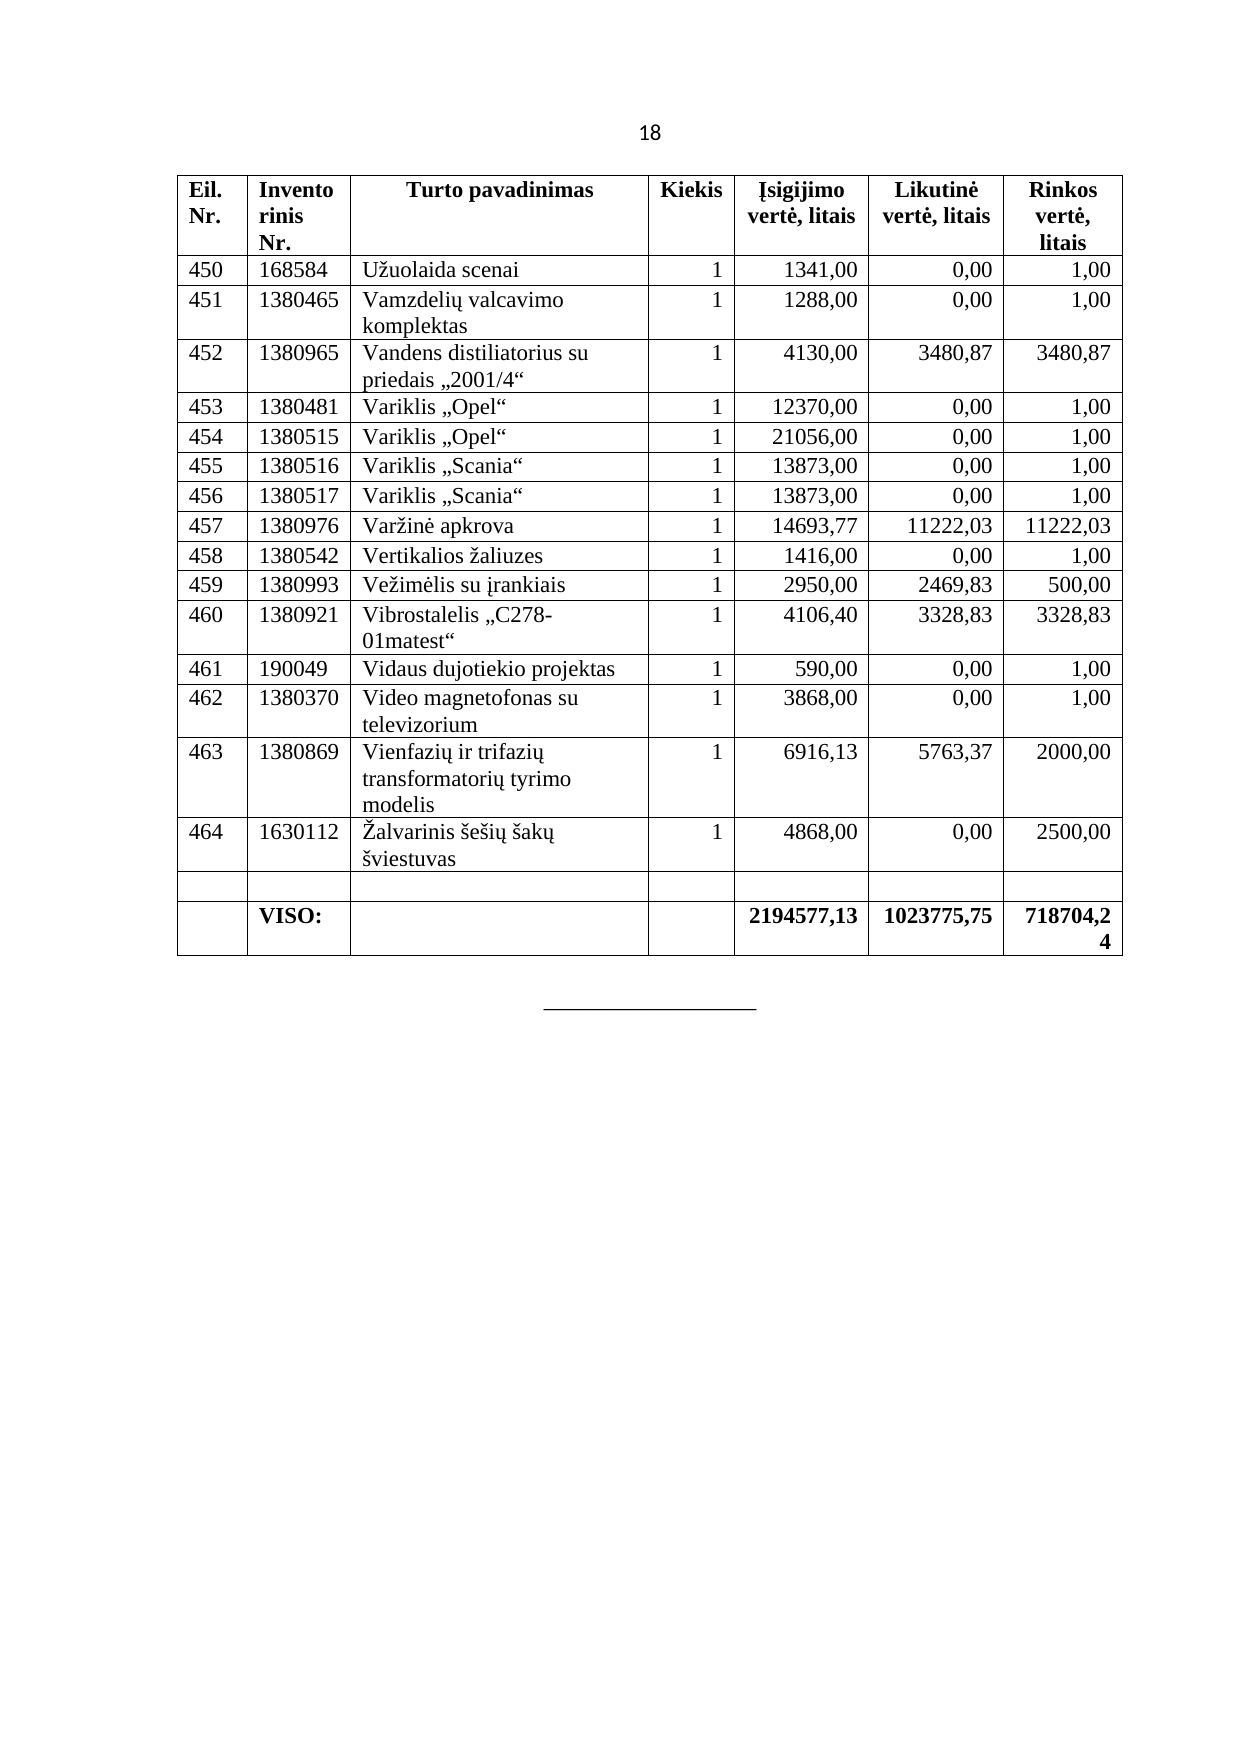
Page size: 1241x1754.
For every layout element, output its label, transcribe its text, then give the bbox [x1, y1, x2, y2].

table_cell 1,00 [1004, 453, 1122, 481]
table_cell 13873,00 [735, 453, 868, 481]
table_cell 455 [178, 453, 247, 481]
table_cell Vibrostalelis „C278-01matest“ [351, 601, 648, 654]
table_cell Užuolaida scenai [351, 256, 648, 285]
table_cell Vandens distiliatorius su priedais „2001/4“ [351, 340, 648, 392]
table_cell [869, 872, 1003, 901]
table_header Kiekis [649, 176, 734, 255]
table_cell Video magnetofonas su televizorium [351, 685, 648, 737]
table_cell 1380993 [248, 571, 350, 600]
table_cell 500,00 [1004, 571, 1122, 600]
table_cell 457 [178, 512, 247, 541]
table_cell 6916,13 [735, 738, 868, 817]
table_cell 13873,00 [735, 482, 868, 511]
table_cell 464 [178, 818, 247, 871]
table_cell 1380517 [248, 482, 350, 511]
table_cell 1380481 [248, 393, 350, 422]
table_cell 0,00 [869, 482, 1003, 511]
table_cell 4106,40 [735, 601, 868, 654]
table_cell Variklis „Scania“ [351, 453, 648, 481]
table_cell 1 [649, 340, 734, 392]
table_cell 3328,83 [869, 601, 1003, 654]
table_cell 12370,00 [735, 393, 868, 422]
table_cell Vienfazių ir trifazių transformatorių tyrimo modelis [351, 738, 648, 817]
table_cell 0,00 [869, 818, 1003, 871]
table_cell 14693,77 [735, 512, 868, 541]
table_cell 4868,00 [735, 818, 868, 871]
table_cell 1380515 [248, 423, 350, 452]
table_cell 1,00 [1004, 482, 1122, 511]
table_cell 1380921 [248, 601, 350, 654]
table_cell 1 [649, 423, 734, 452]
text _________________ [177, 984, 1122, 1013]
table_cell 456 [178, 482, 247, 511]
table_cell 590,00 [735, 655, 868, 683]
table_cell [735, 872, 868, 901]
table_cell 11222,03 [869, 512, 1003, 541]
table_cell 1,00 [1004, 655, 1122, 683]
table_cell 1 [649, 256, 734, 285]
table_cell 0,00 [869, 685, 1003, 737]
table_cell [351, 902, 648, 954]
table_cell 2469,83 [869, 571, 1003, 600]
table_cell 460 [178, 601, 247, 654]
table_cell 459 [178, 571, 247, 600]
table_cell 190049 [248, 655, 350, 683]
table_cell [178, 902, 247, 954]
table_cell 2950,00 [735, 571, 868, 600]
table_cell [649, 872, 734, 901]
table_cell 0,00 [869, 393, 1003, 422]
table_cell Variklis „Scania“ [351, 482, 648, 511]
table_cell 2000,00 [1004, 738, 1122, 817]
table_cell 0,00 [869, 655, 1003, 683]
table_cell 21056,00 [735, 423, 868, 452]
table_cell 718704,24 [1004, 902, 1122, 954]
table_cell [351, 872, 648, 901]
table_cell 0,00 [869, 286, 1003, 338]
table_cell 463 [178, 738, 247, 817]
table_cell 1,00 [1004, 685, 1122, 737]
table_cell 1288,00 [735, 286, 868, 338]
table_cell Vamzdelių valcavimo komplektas [351, 286, 648, 338]
table_cell 1 [649, 601, 734, 654]
table_cell 3480,87 [869, 340, 1003, 392]
table_cell 1380516 [248, 453, 350, 481]
table_cell Vertikalios žaliuzes [351, 542, 648, 570]
table_cell 3868,00 [735, 685, 868, 737]
table_cell 1,00 [1004, 286, 1122, 338]
table_cell 451 [178, 286, 247, 338]
table_cell 1 [649, 571, 734, 600]
table_cell 1,00 [1004, 393, 1122, 422]
table_cell 454 [178, 423, 247, 452]
table_cell 1 [649, 286, 734, 338]
table_cell 1416,00 [735, 542, 868, 570]
table_header Inventorinis Nr. [248, 176, 350, 255]
table_cell 168584 [248, 256, 350, 285]
table_cell [178, 872, 247, 901]
table_cell 3328,83 [1004, 601, 1122, 654]
table_cell 1380370 [248, 685, 350, 737]
table_cell 3480,87 [1004, 340, 1122, 392]
table_cell 1380869 [248, 738, 350, 817]
table_header Įsigijimo vertė, litais [735, 176, 868, 255]
table_cell 452 [178, 340, 247, 392]
table_cell 1 [649, 393, 734, 422]
table_header Turto pavadinimas [351, 176, 648, 255]
table_cell 1341,00 [735, 256, 868, 285]
table_cell 461 [178, 655, 247, 683]
table_cell 5763,37 [869, 738, 1003, 817]
table_cell [248, 872, 350, 901]
table_cell 0,00 [869, 256, 1003, 285]
table_cell 450 [178, 256, 247, 285]
table_cell 1380976 [248, 512, 350, 541]
table_cell 1,00 [1004, 423, 1122, 452]
table_cell 1 [649, 542, 734, 570]
table_cell 0,00 [869, 542, 1003, 570]
table_cell Žalvarinis šešių šakų šviestuvas [351, 818, 648, 871]
table_cell VISO: [248, 902, 350, 954]
table_cell 11222,03 [1004, 512, 1122, 541]
table_cell 1 [649, 453, 734, 481]
table_cell [649, 902, 734, 954]
table_cell 1 [649, 738, 734, 817]
table_cell Vidaus dujotiekio projektas [351, 655, 648, 683]
table_cell 1 [649, 685, 734, 737]
table_cell Varžinė apkrova [351, 512, 648, 541]
table_cell 2500,00 [1004, 818, 1122, 871]
table_header Rinkos vertė, litais [1004, 176, 1122, 255]
table_cell Variklis „Opel“ [351, 423, 648, 452]
table_cell 1023775,75 [869, 902, 1003, 954]
table_cell 458 [178, 542, 247, 570]
table_header Eil. Nr. [178, 176, 247, 255]
table_cell 1,00 [1004, 256, 1122, 285]
table_cell 1 [649, 655, 734, 683]
table_cell 1380965 [248, 340, 350, 392]
table_cell [1004, 872, 1122, 901]
table_cell 1380465 [248, 286, 350, 338]
table_cell 2194577,13 [735, 902, 868, 954]
table_cell 1630112 [248, 818, 350, 871]
table_cell Variklis „Opel“ [351, 393, 648, 422]
table_cell 1,00 [1004, 542, 1122, 570]
table_cell 0,00 [869, 423, 1003, 452]
table_cell 0,00 [869, 453, 1003, 481]
table_cell 1 [649, 512, 734, 541]
table_cell 4130,00 [735, 340, 868, 392]
table_cell Vežimėlis su įrankiais [351, 571, 648, 600]
table_cell 453 [178, 393, 247, 422]
table_cell 1 [649, 482, 734, 511]
table_cell 1380542 [248, 542, 350, 570]
table_cell 462 [178, 685, 247, 737]
table_header Likutinė vertė, litais [869, 176, 1003, 255]
table_cell 1 [649, 818, 734, 871]
